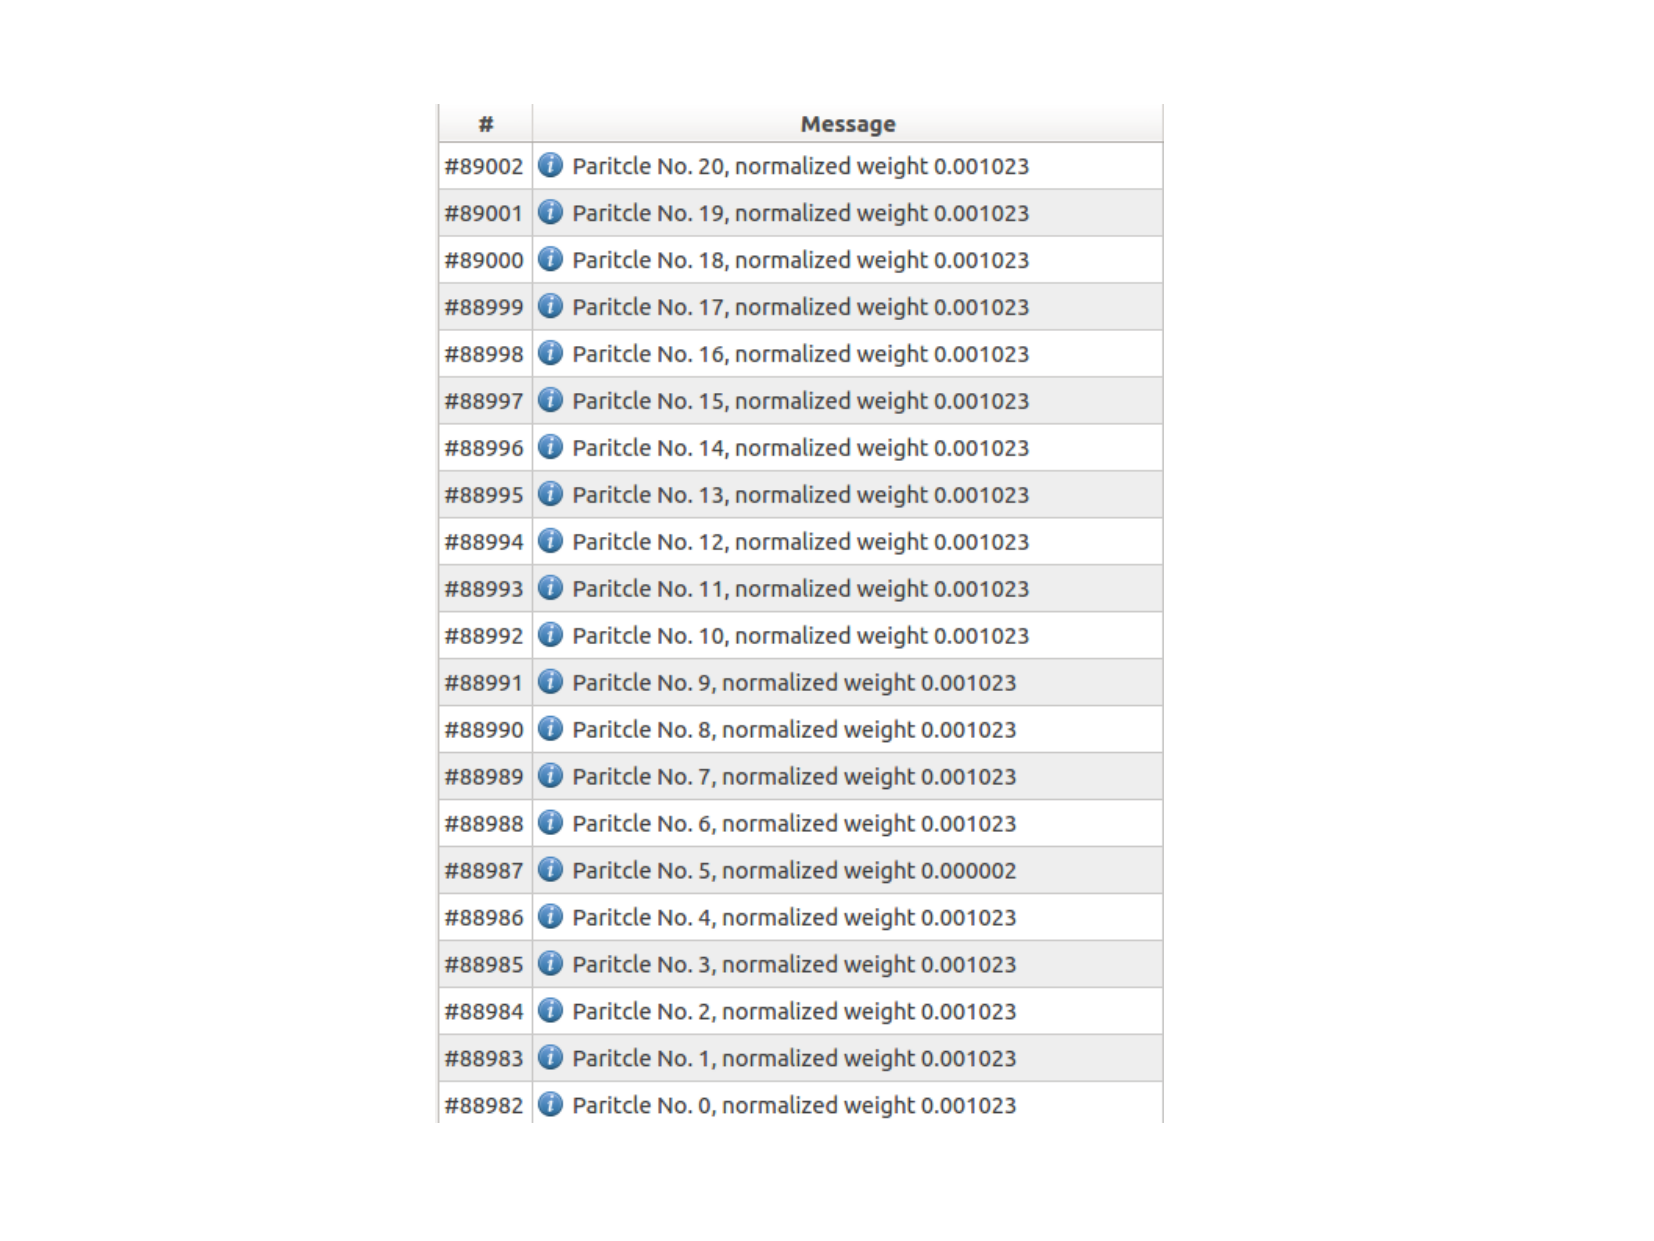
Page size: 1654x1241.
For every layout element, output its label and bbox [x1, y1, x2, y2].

picture [435, 104, 1164, 1123]
